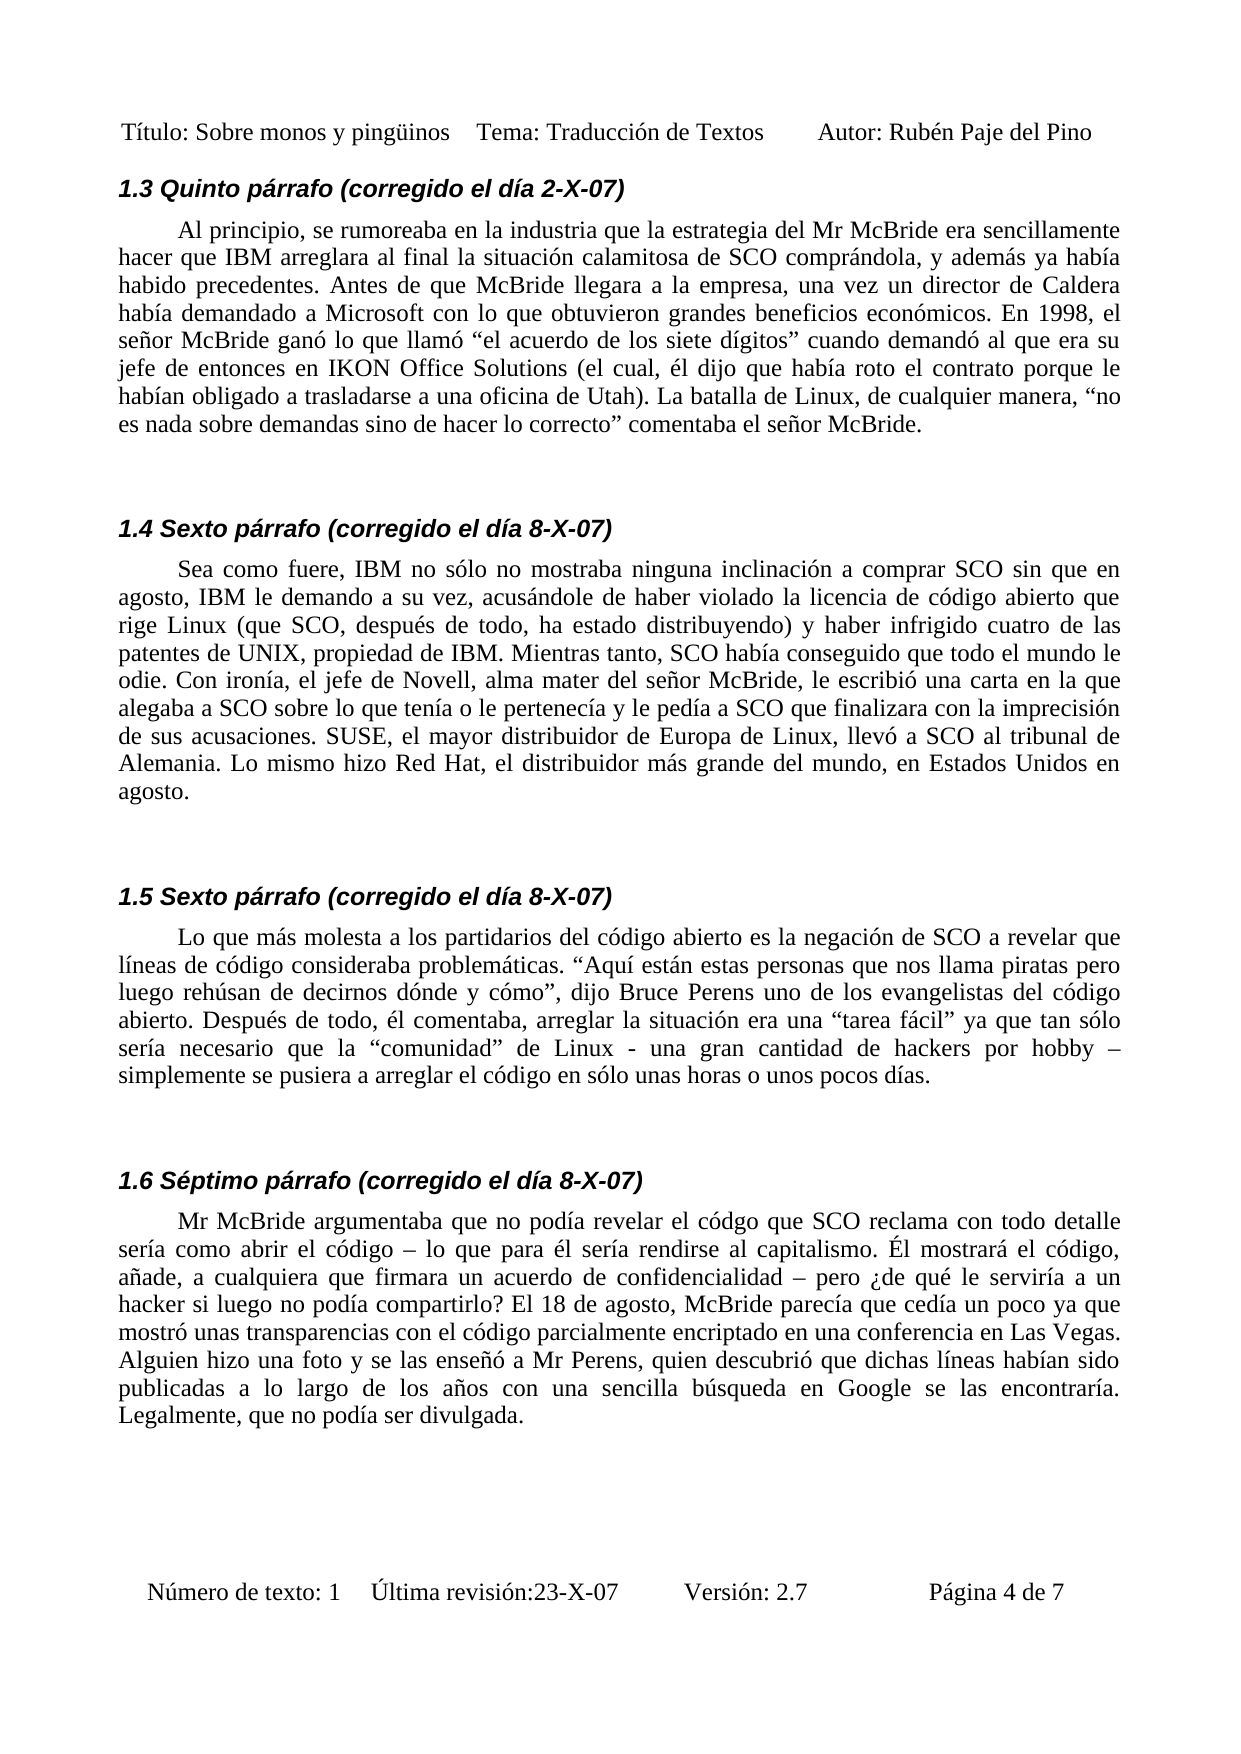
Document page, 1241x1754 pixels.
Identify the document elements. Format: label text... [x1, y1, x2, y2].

subtitle 1.3 Quinto párrafo (corregido el día 2-X-07) [118, 175, 1122, 203]
text Lo que más molesta a los partidarios del código abierto es la negación de SCO a revelar que líneas de código consideraba problemáticas. “Aquí están estas personas que nos llama piratas pero luego rehúsan de decirnos dónde y cómo”, dijo Bruce Perens uno de los evangelistas del código abierto. Después de todo, él comentaba, arreglar la situación era una “tarea fácil” ya que tan sólo sería necesario que la “comunidad” de Linux - una gran cantidad de hackers por hobby – simplemente se pusiera a arreglar el código en sólo unas horas o unos pocos días. [118, 923, 1122, 1089]
subtitle 1.4 Sexto párrafo (corregido el día 8-X-07) [118, 515, 1122, 543]
text Al principio, se rumoreaba en la industria que la estrategia del Mr McBride era sencillamente hacer que IBM arreglara al final la situación calamitosa de SCO comprándola, y además ya había habido precedentes. Antes de que McBride llegara a la empresa, una vez un director de Caldera había demandado a Microsoft con lo que obtuvieron grandes beneficios económicos. En 1998, el señor McBride ganó lo que llamó “el acuerdo de los siete dígitos” cuando demandó al que era su jefe de entonces en IKON Office Solutions (el cual, él dijo que había roto el contrato porque le habían obligado a trasladarse a una oficina de Utah). La batalla de Linux, de cualquier manera, “no es nada sobre demandas sino de hacer lo correcto” comentaba el señor McBride. [118, 216, 1122, 437]
subtitle 1.5 Sexto párrafo (corregido el día 8-X-07) [118, 883, 1122, 911]
text Sea como fuere, IBM no sólo no mostraba ninguna inclinación a comprar SCO sin que en agosto, IBM le demando a su vez, acusándole de haber violado la licencia de código abierto que rige Linux (que SCO, después de todo, ha estado distribuyendo) y haber infrigido cuatro de las patentes de UNIX, propiedad de IBM. Mientras tanto, SCO había conseguido que todo el mundo le odie. Con ironía, el jefe de Novell, alma mater del señor McBride, le escribió una carta en la que alegaba a SCO sobre lo que tenía o le pertenecía y le pedía a SCO que finalizara con la imprecisión de sus acusaciones. SUSE, el mayor distribuidor de Europa de Linux, llevó a SCO al tribunal de Alemania. Lo mismo hizo Red Hat, el distribuidor más grande del mundo, en Estados Unidos en agosto. [118, 556, 1122, 805]
text Mr McBride argumentaba que no podía revelar el códgo que SCO reclama con todo detalle sería como abrir el código – lo que para él sería rendirse al capitalismo. Él mostrará el código, añade, a cualquiera que firmara un acuerdo de confidencialidad – pero ¿de qué le serviría a un hacker si luego no podía compartirlo? El 18 de agosto, McBride parecía que cedía un poco ya que mostró unas transparencias con el código parcialmente encriptado en una conferencia en Las Vegas. Alguien hizo una foto y se las enseñó a Mr Perens, quien descubrió que dichas líneas habían sido publicadas a lo largo de los años con una sencilla búsqueda en Google se las encontraría. Legalmente, que no podía ser divulgada. [118, 1207, 1122, 1429]
subtitle 1.6 Séptimo párrafo (corregido el día 8-X-07) [118, 1167, 1122, 1195]
